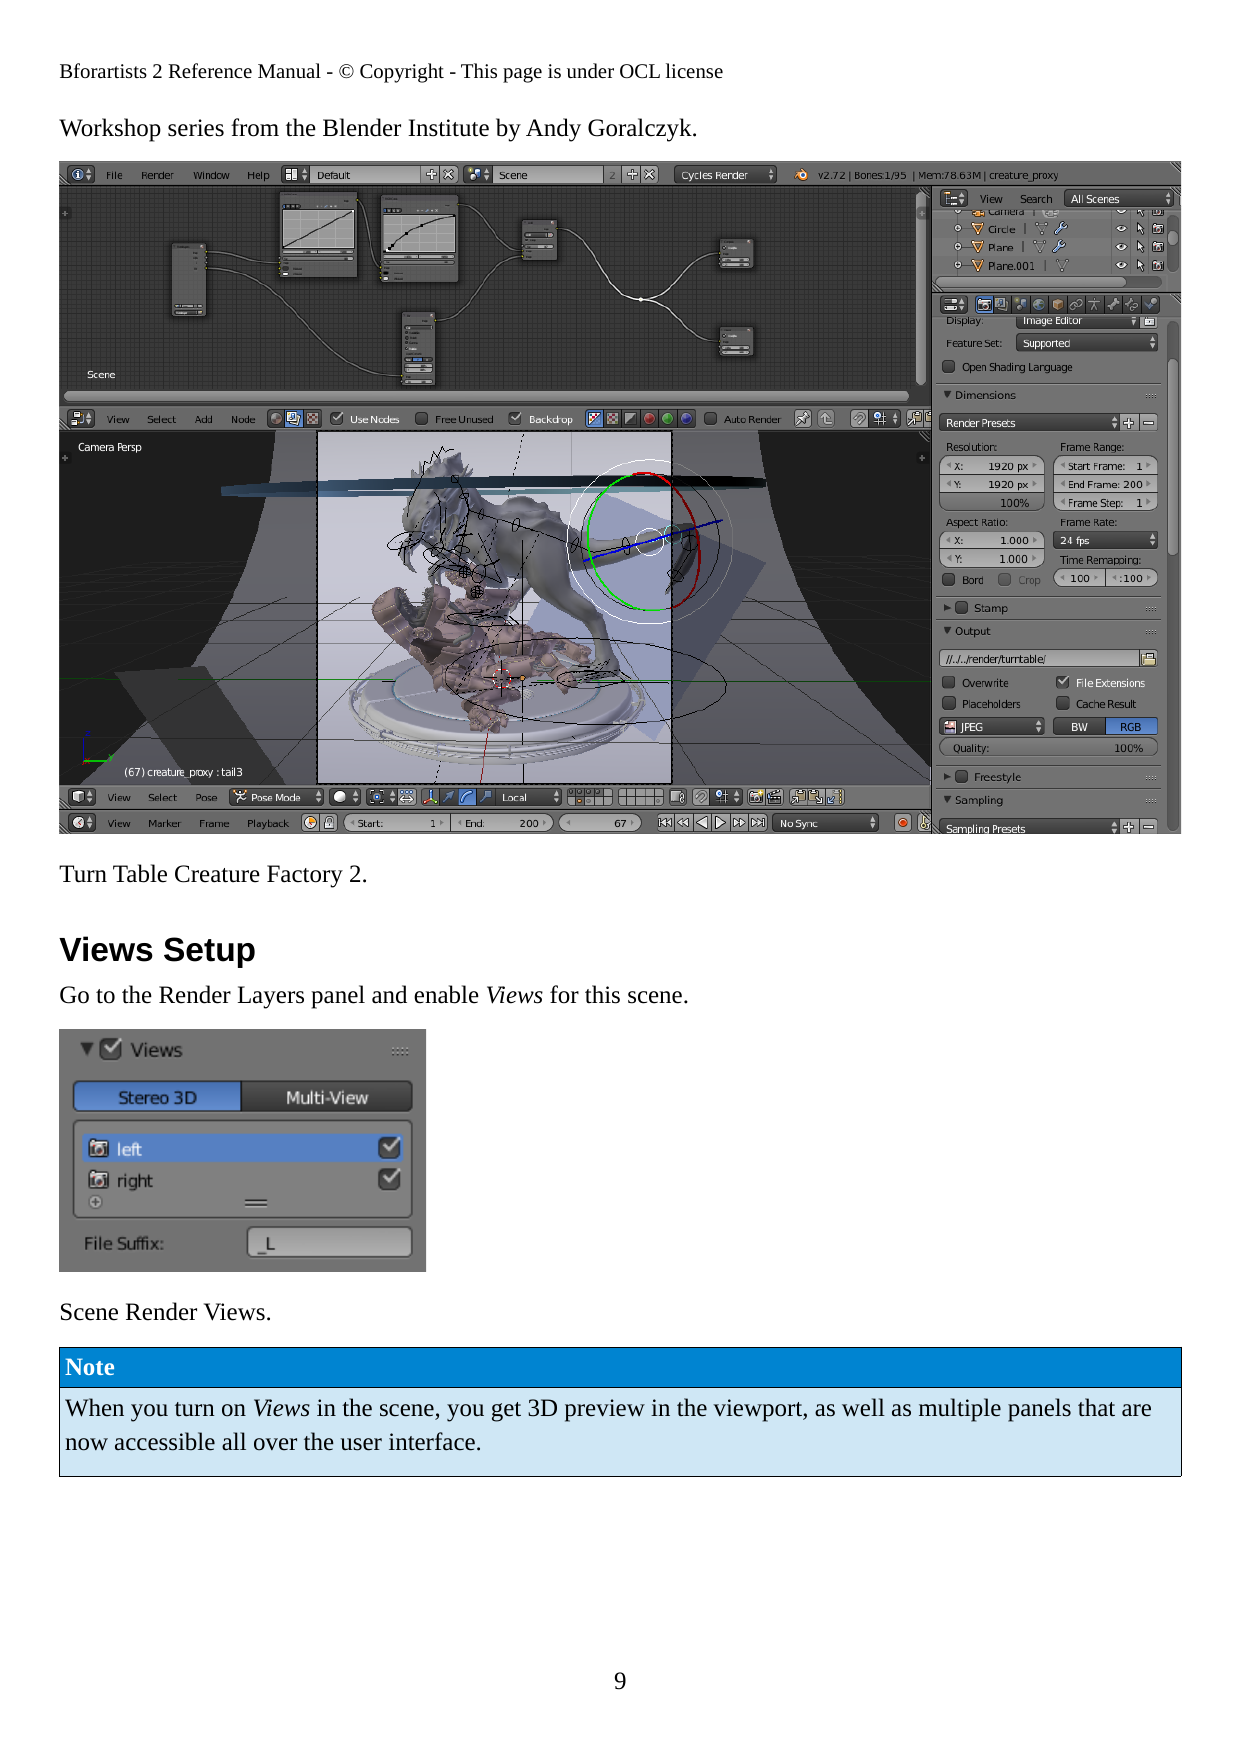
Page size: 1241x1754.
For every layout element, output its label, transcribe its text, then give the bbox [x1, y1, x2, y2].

text Go to the Render Layers panel and enable Views for this scene. [59, 981, 1181, 1009]
text Scene Render Views. [59, 1297, 1181, 1326]
table_cell When you turn on Views in the scene, you get 3D preview in the viewport, as well as multiple panels that are now accessible all over the user interface. [60, 1388, 1181, 1476]
text Workshop series from the Blender Institute by Andy Goralczyk. [59, 113, 1181, 141]
picture [59, 1029, 427, 1272]
picture [59, 161, 1182, 834]
subtitle Views Setup [59, 929, 1181, 968]
text Turn Table Creature Factory 2. [59, 859, 1181, 888]
table_header Note [60, 1348, 1181, 1387]
